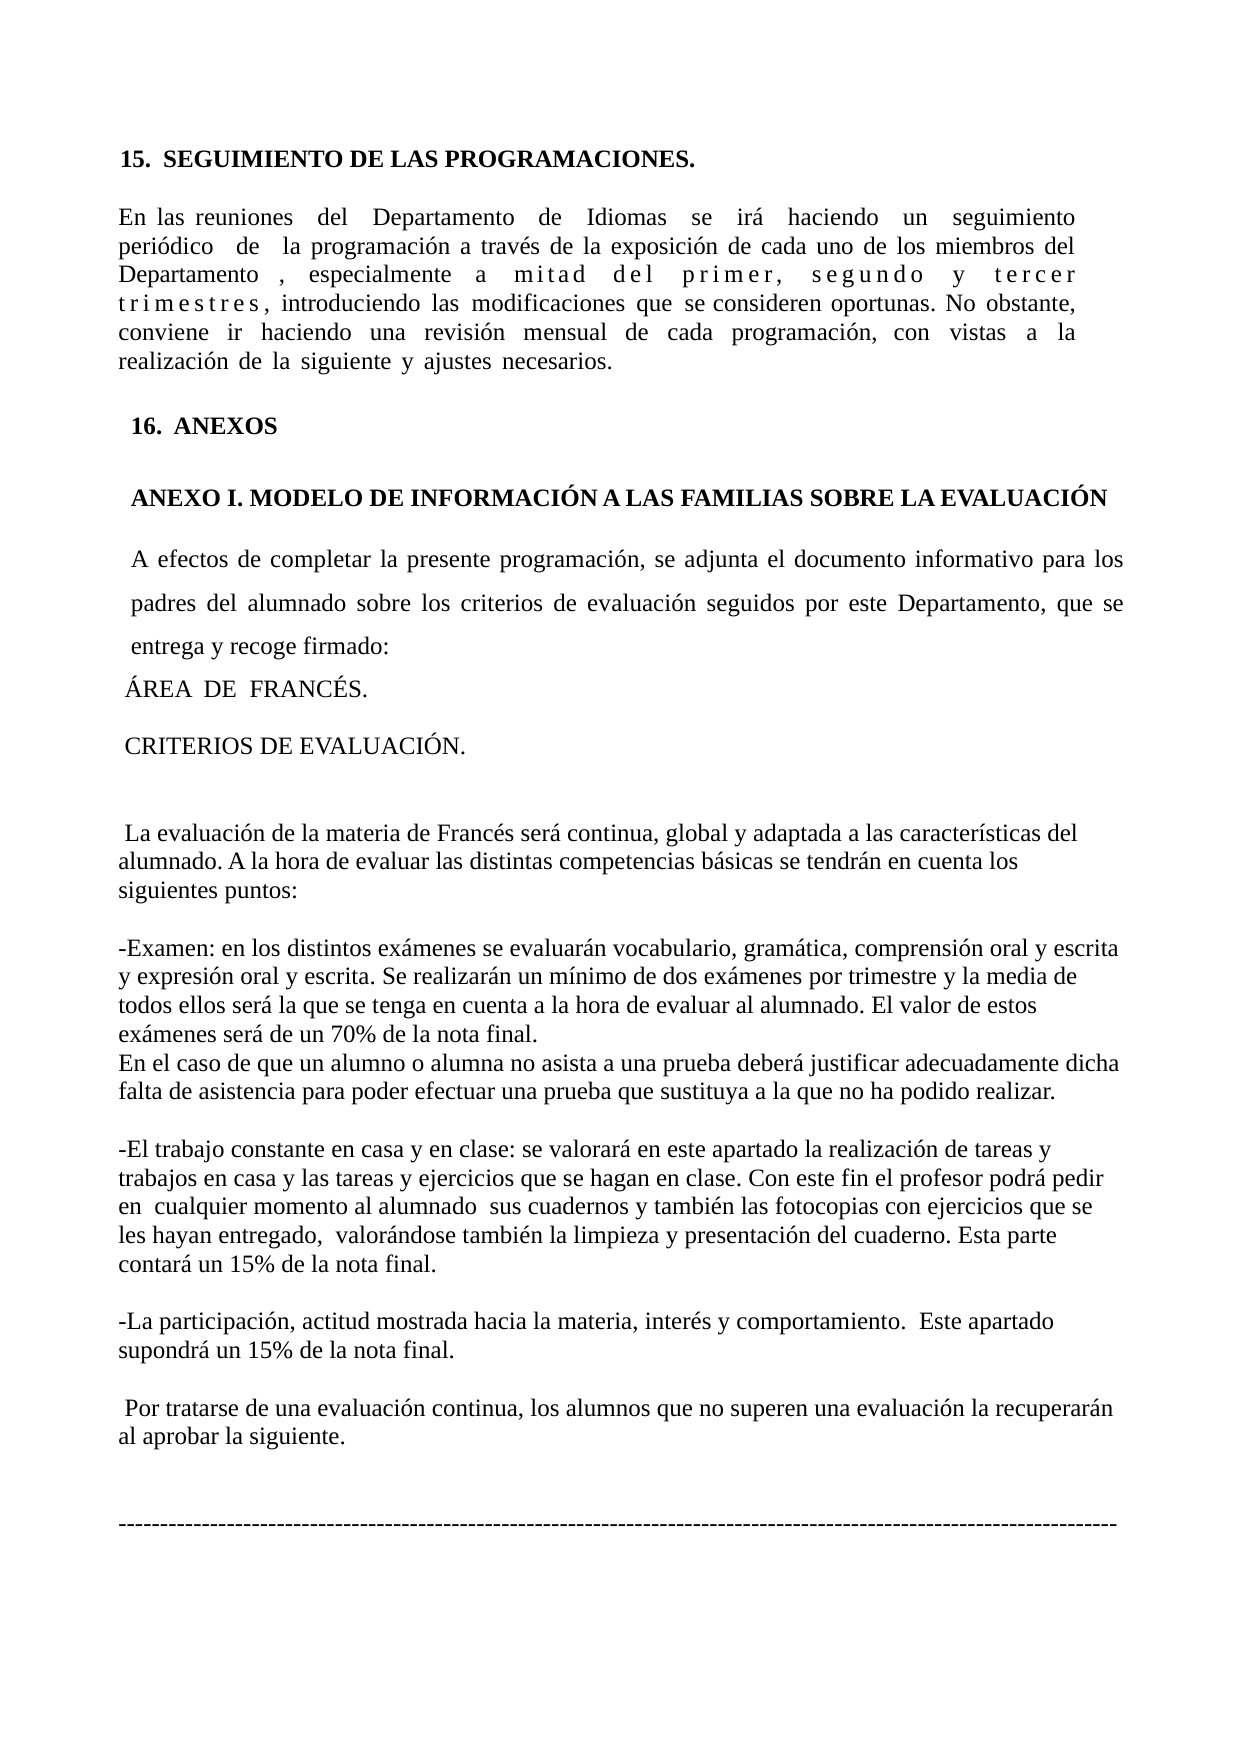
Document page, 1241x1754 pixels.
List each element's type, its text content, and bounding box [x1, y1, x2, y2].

text La evaluación de la materia de Francés será continua, global y adaptada a las características del alumnado. A la hora de evaluar las distintas competencias básicas se tendrán en cuenta los siguientes puntos: [118, 818, 1122, 904]
text ANEXO I. MODELO DE INFORMACIÓN A LAS FAMILIAS SOBRE LA EVALUACIÓN [131, 483, 1124, 512]
text ------------------------------------------------------------------------------------------------------------------------ [118, 1508, 1122, 1536]
text Por tratarse de una evaluación continua, los alumnos que no superen una evaluación la recuperarán al aprobar la siguiente. [118, 1393, 1122, 1450]
text ÁREA DE FRANCÉS. [118, 674, 1122, 703]
text En el caso de que un alumno o alumna no asista a una prueba deberá justificar adecuadamente dicha falta de asistencia para poder efectuar una prueba que sustituya a la que no ha podido realizar. [118, 1048, 1122, 1105]
text -El trabajo constante en casa y en clase: se valorará en este apartado la realización de tareas y trabajos en casa y las tareas y ejercicios que se hagan en clase. Con este fin el profesor podrá pedir en cualquier momento al alumnado sus cuadernos y también las fotocopias con ejercicios que se les hayan entregado, valorándose también la limpieza y presentación del cuaderno. Esta parte contará un 15% de la nota final. [118, 1134, 1122, 1278]
text -La participación, actitud mostrada hacia la materia, interés y comportamiento. Este apartado supondrá un 15% de la nota final. [118, 1306, 1122, 1364]
text -Examen: en los distintos exámenes se evaluarán vocabulario, gramática, comprensión oral y escrita y expresión oral y escrita. Se realizarán un mínimo de dos exámenes por trimestre y la media de todos ellos será la que se tenga en cuenta a la hora de evaluar al alumnado. El valor de estos exámenes será de un 70% de la nota final. [118, 933, 1122, 1048]
text 16. ANEXOS [131, 411, 1124, 439]
text 15. SEGUIMIENTO DE LAS PROGRAMACIONES. [120, 144, 1076, 173]
text En las reuniones del Departamento de Idiomas se irá haciendo un seguimiento periódico de la programación a través de la exposición de cada uno de los miembros del Departamento , especialmente a mitad del primer, segundo y tercer trimestres, introduciendo las modificaciones que se consideren oportunas. No obstante, conviene ir haciendo una revisión mensual de cada programación, con vistas a la realización de la siguiente y ajustes necesarios. [118, 202, 1076, 374]
text CRITERIOS DE EVALUACIÓN. [118, 731, 1122, 760]
text A efectos de completar la presente programación, se adjunta el documento informativo para los padres del alumnado sobre los criterios de evaluación seguidos por este Departamento, que se entrega y recoge firmado: [131, 544, 1124, 659]
